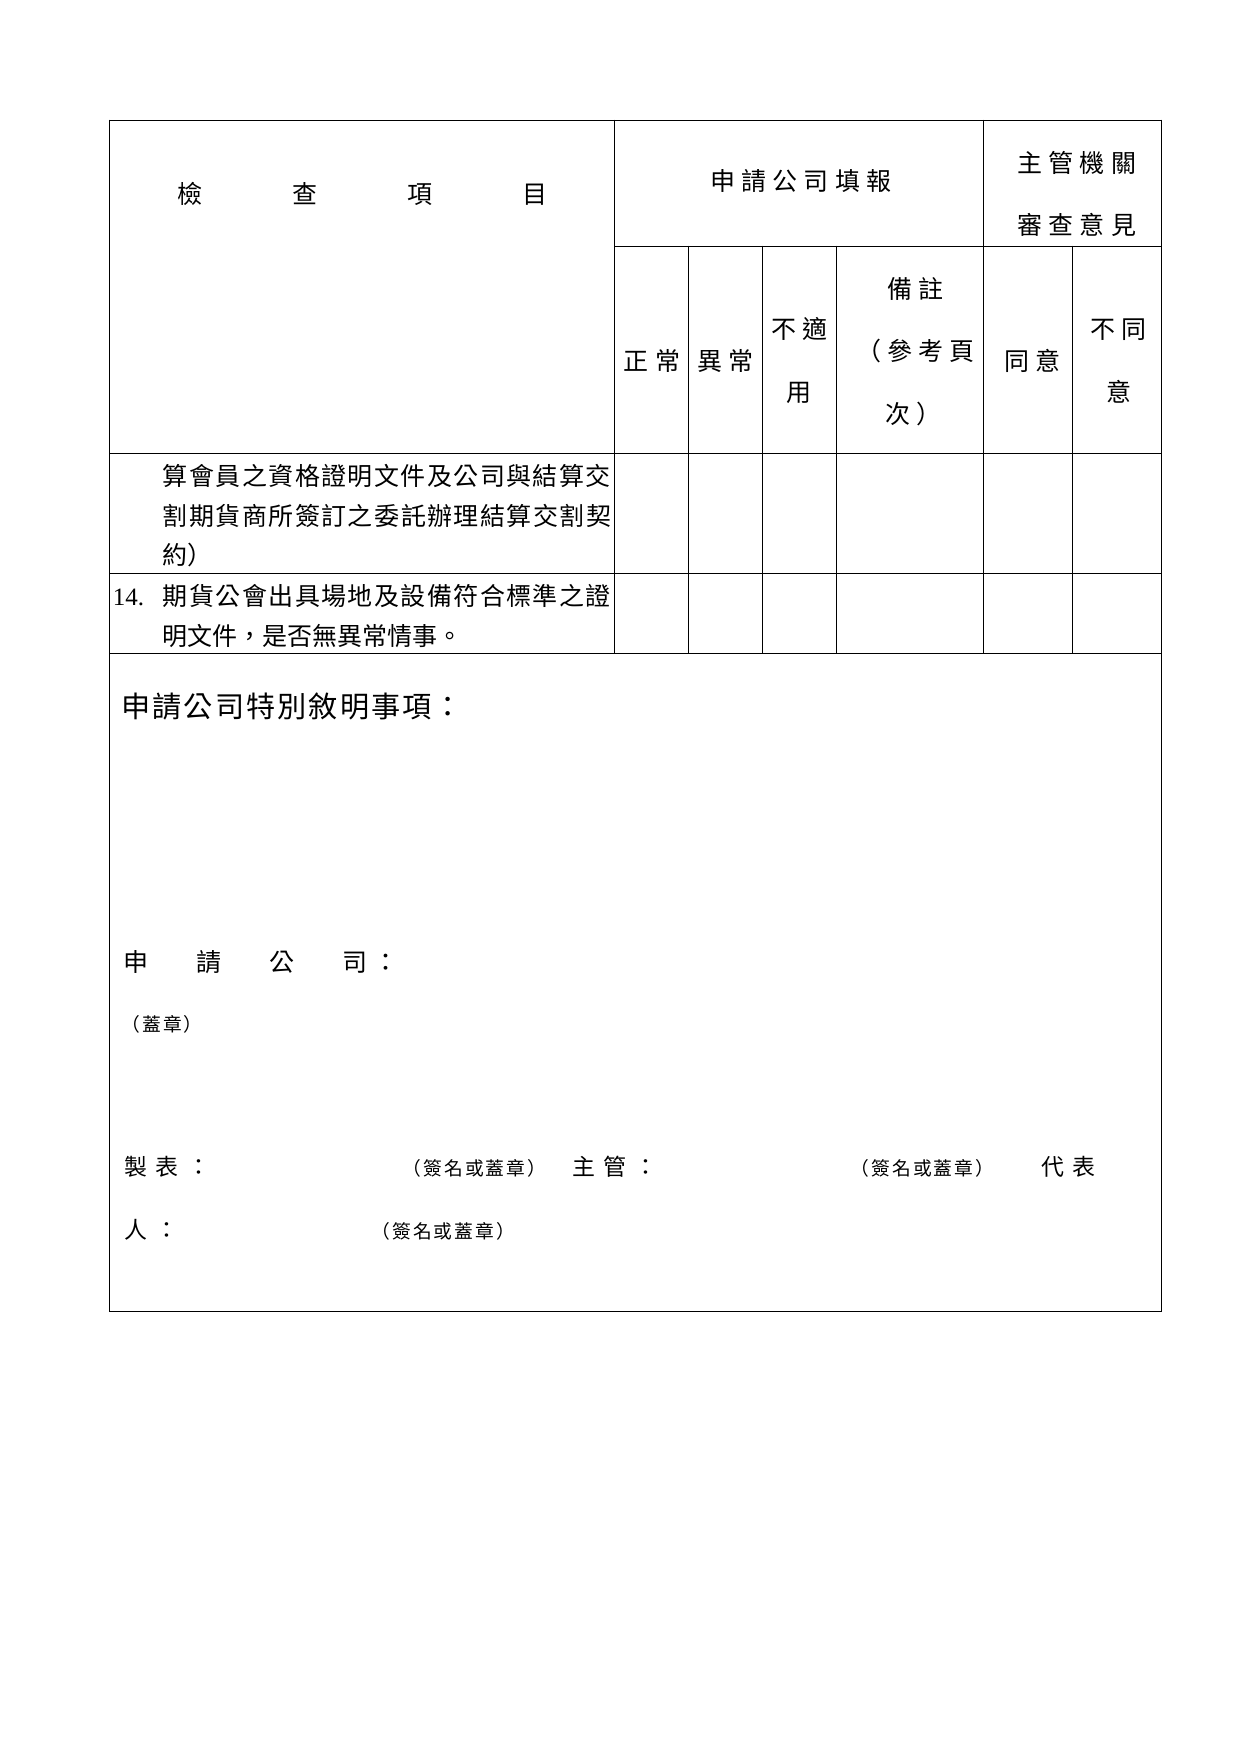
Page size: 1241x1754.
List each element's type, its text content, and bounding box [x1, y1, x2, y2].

table_cell 備註 （參考頁次） [837, 247, 983, 453]
table_cell 異常 [689, 247, 762, 453]
table_cell [615, 574, 688, 653]
table_cell 申請公司特別敘明事項： 申 請 公 司： （蓋章） 製表： （簽名或蓋章） 主管： （簽名或蓋章） 代表人： （簽名或蓋章） [110, 654, 1161, 1311]
table_cell [689, 454, 762, 573]
table_cell 不適用 [763, 247, 836, 453]
table_header 申請公司填報 [615, 121, 983, 246]
table_cell 期貨公會出具場地及設備符合標準之證明文件，是否無異常情事。 [110, 574, 614, 653]
table_cell [984, 574, 1072, 653]
table_cell [689, 574, 762, 653]
table_cell 正常 [615, 247, 688, 453]
table_cell [837, 454, 983, 573]
table_header 檢 查 項 目 [110, 121, 614, 453]
table_cell [1073, 454, 1161, 573]
table_cell 不同意 [1073, 247, 1161, 453]
table_cell [615, 454, 688, 573]
table_cell [984, 454, 1072, 573]
table_cell 同意 [984, 247, 1072, 453]
table_cell 算會員之資格證明文件及公司與結算交割期貨商所簽訂之委託辦理結算交割契約） [110, 454, 614, 573]
table_header 主管機關 審查意見 [984, 121, 1161, 246]
table_cell [837, 574, 983, 653]
table_cell [763, 574, 836, 653]
table_cell [1073, 574, 1161, 653]
table_cell [763, 454, 836, 573]
